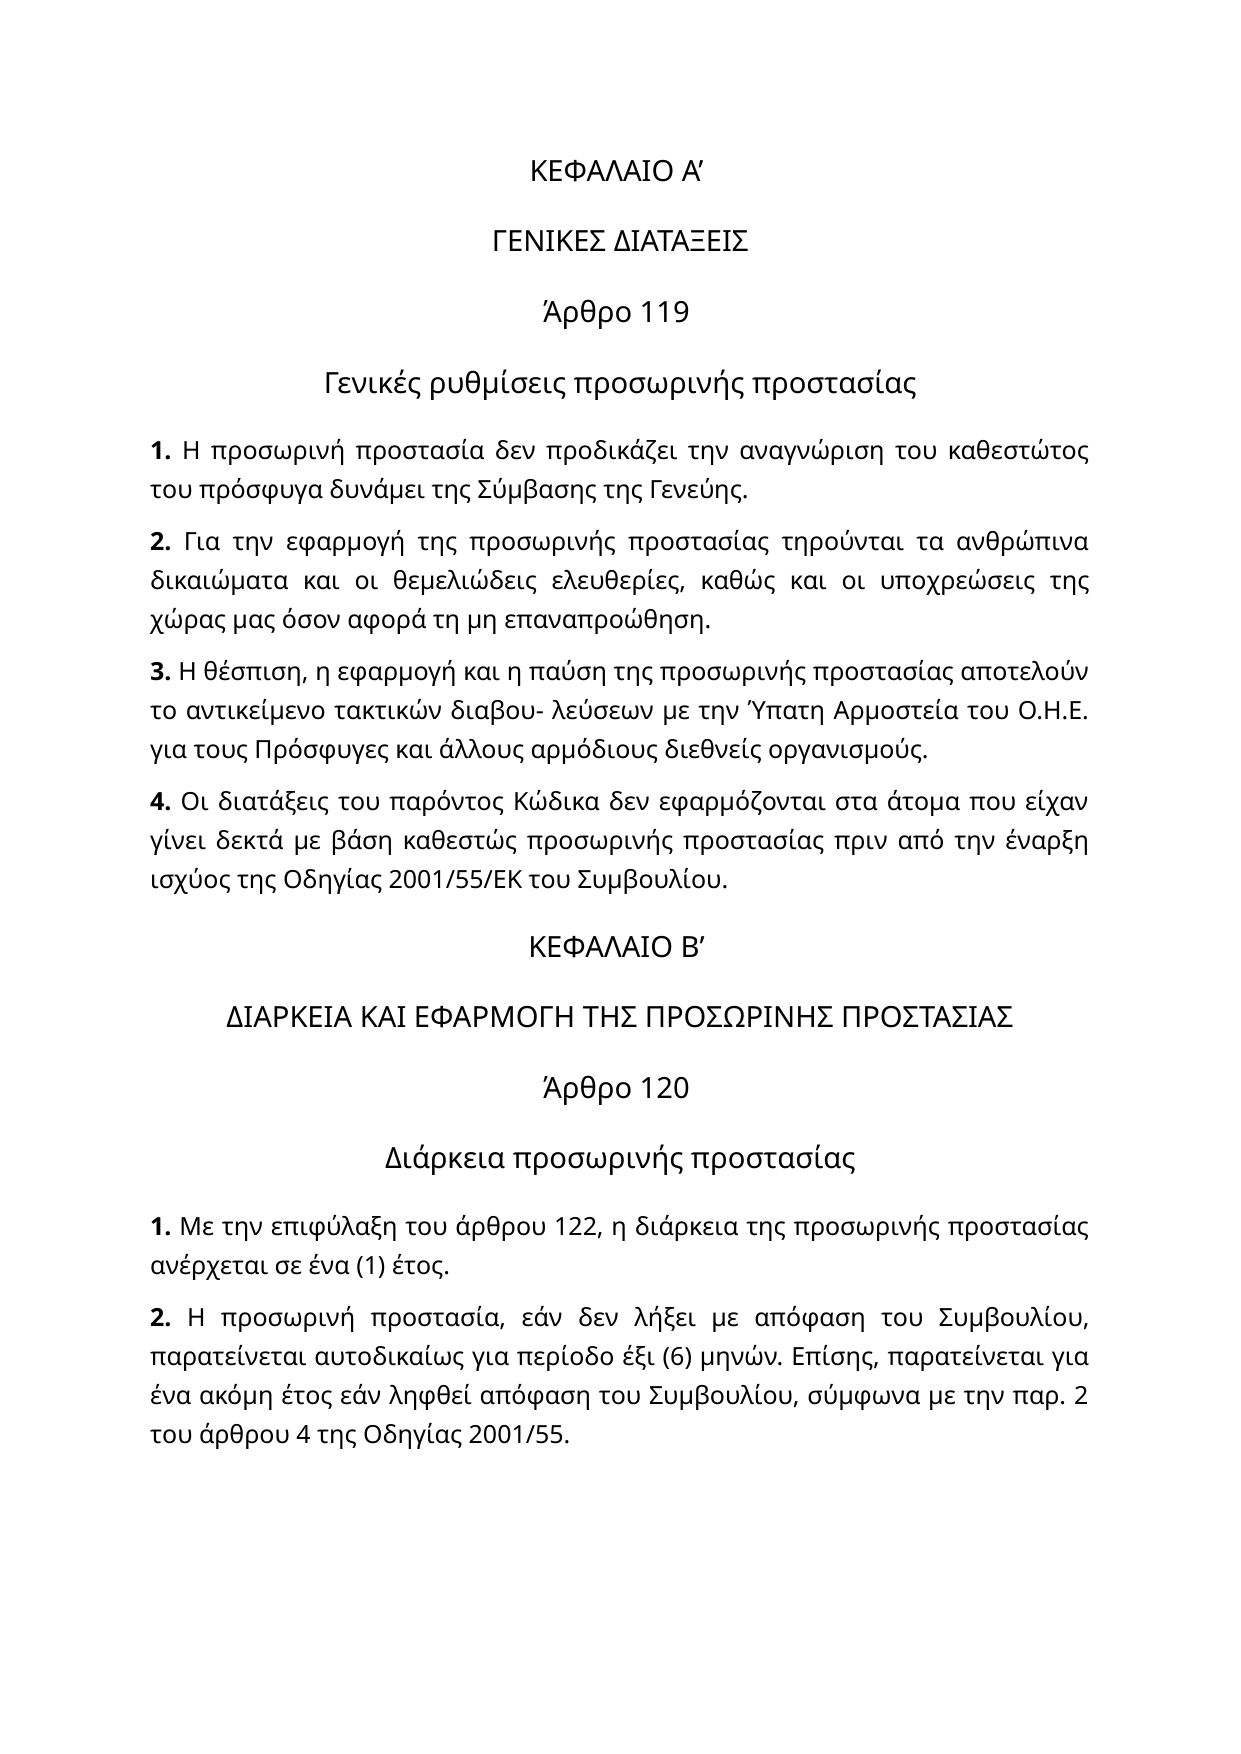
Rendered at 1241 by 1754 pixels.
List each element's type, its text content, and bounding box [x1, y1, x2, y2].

subtitle ΚΕΦΑΛΑΙΟ Α’ [150, 150, 1090, 190]
subtitle ΚΕΦΑΛΑΙΟ Β’ [150, 926, 1090, 966]
text 3. Η θέσπιση, η εφαρμογή και η παύση της προσωρινής προστασίας αποτελούν το αντικείμενο τακτικών διαβου- λεύσεων με την Ύπατη Αρμοστεία του Ο.Η.Ε. για τους Πρόσφυγες και άλλους αρμόδιους διεθνείς οργανισμούς. [150, 653, 1090, 766]
text 1. Η προσωρινή προστασία δεν προδικάζει την αναγνώριση του καθεστώτος του πρόσφυγα δυνάμει της Σύμβασης της Γενεύης. [150, 432, 1090, 506]
text 1. Με την επιφύλαξη του άρθρου 122, η διάρκεια της προσωρινής προστασίας ανέρχεται σε ένα (1) έτος. [150, 1208, 1090, 1282]
subtitle Άρθρο 119 [150, 291, 1090, 331]
subtitle Γενικές ρυθμίσεις προσωρινής προστασίας [150, 362, 1090, 402]
subtitle ΔΙΑΡΚΕΙΑ ΚΑΙ ΕΦΑΡΜΟΓΗ ΤΗΣ ΠΡΟΣΩΡΙΝΗΣ ΠΡΟΣΤΑΣΙΑΣ [150, 996, 1090, 1036]
subtitle ΓΕΝΙΚΕΣ ΔΙΑΤΑΞΕΙΣ [150, 221, 1090, 260]
subtitle Διάρκεια προσωρινής προστασίας [150, 1138, 1090, 1177]
text 2. Για την εφαρμογή της προσωρινής προστασίας τηρούνται τα ανθρώπινα δικαιώματα και οι θεμελιώδεις ελευθερίες, καθώς και οι υποχρεώσεις της χώρας μας όσον αφορά τη μη επαναπροώθηση. [150, 523, 1090, 636]
text 2. Η προσωρινή προστασία, εάν δεν λήξει με απόφαση του Συμβουλίου, παρατείνεται αυτοδικαίως για περίοδο έξι (6) μηνών. Επίσης, παρατείνεται για ένα ακόμη έτος εάν ληφθεί απόφαση του Συμβουλίου, σύμφωνα με την παρ. 2 του άρθρου 4 της Οδηγίας 2001/55. [150, 1299, 1090, 1451]
text 4. Οι διατάξεις του παρόντος Κώδικα δεν εφαρμόζονται στα άτομα που είχαν γίνει δεκτά με βάση καθεστώς προσωρινής προστασίας πριν από την έναρξη ισχύος της Οδηγίας 2001/55/ΕΚ του Συμβουλίου. [150, 783, 1090, 896]
subtitle Άρθρο 120 [150, 1067, 1090, 1107]
